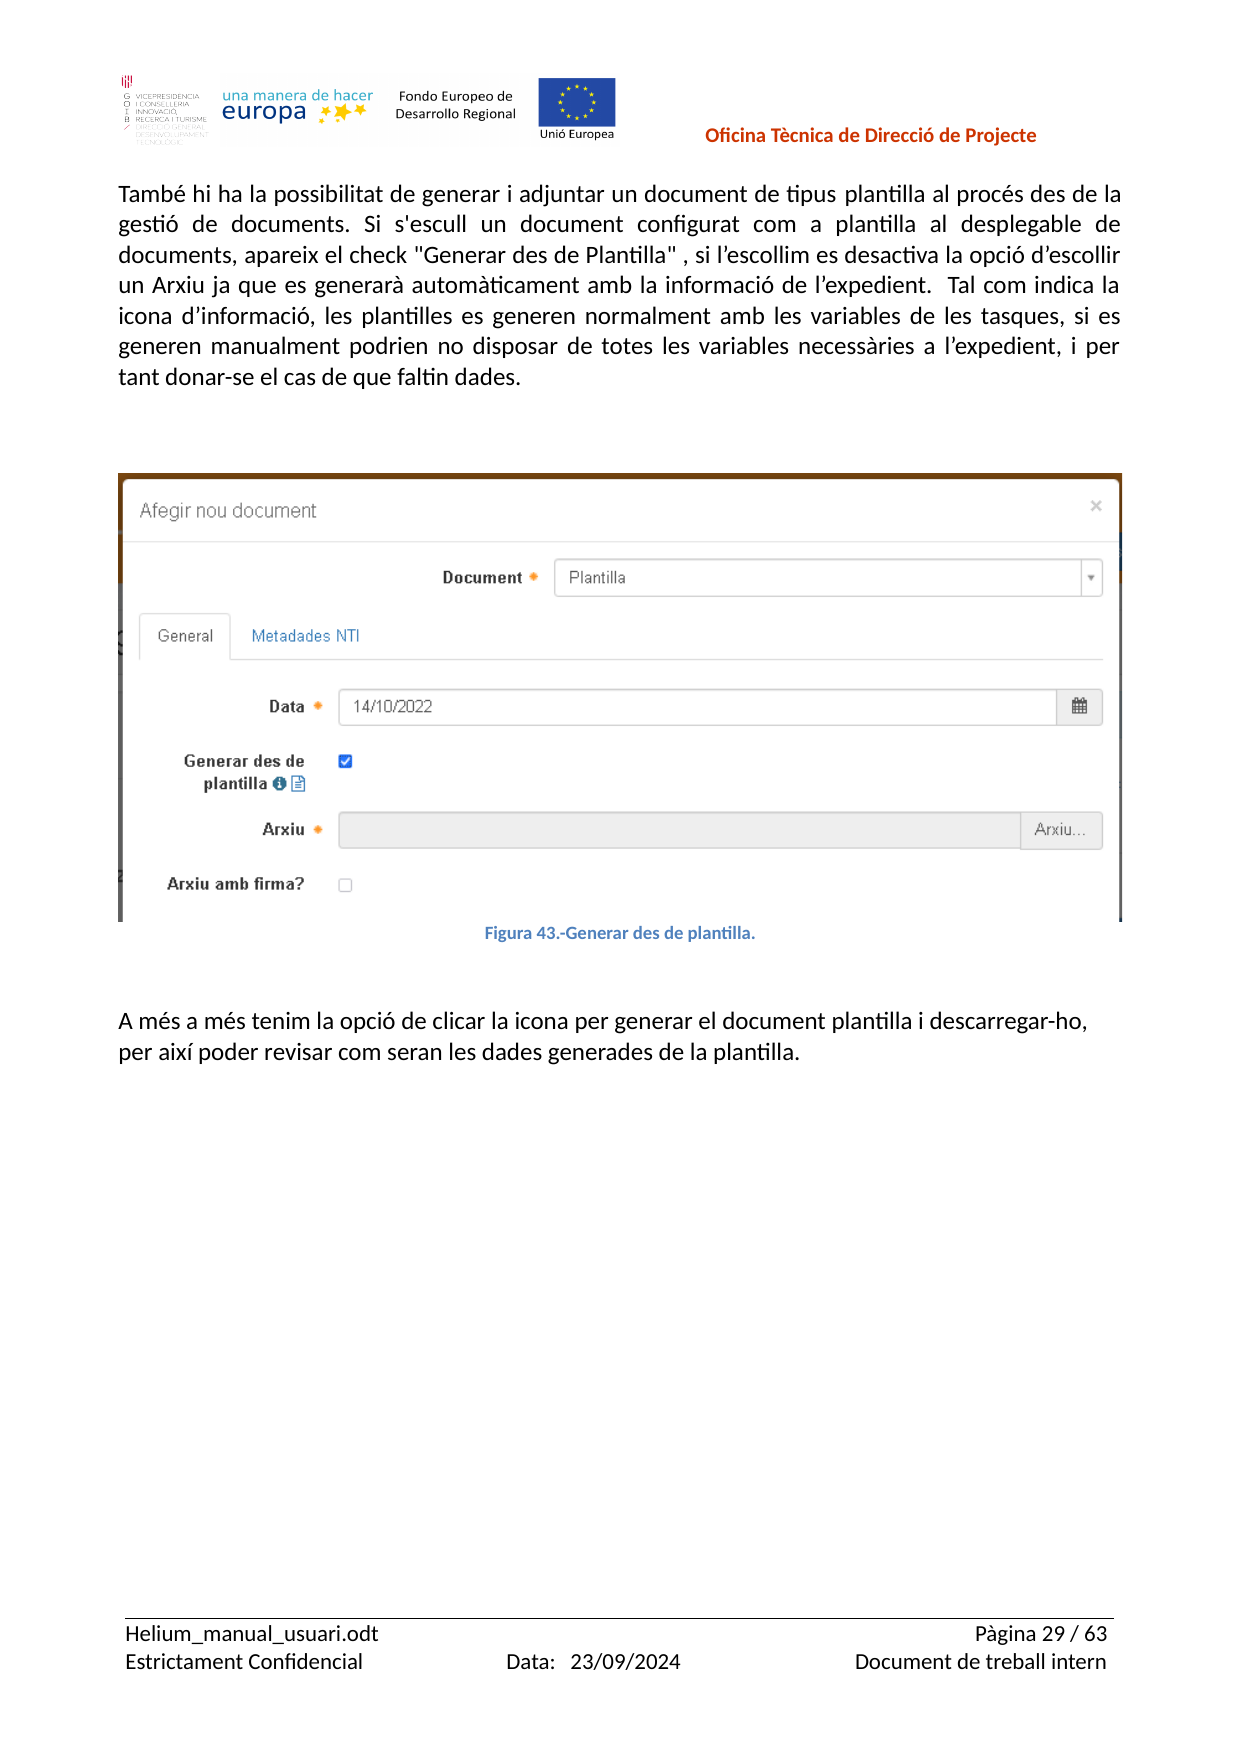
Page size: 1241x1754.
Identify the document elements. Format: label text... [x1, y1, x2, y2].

picture [118, 73, 213, 147]
picture [118, 473, 1123, 922]
text Figura 43.-Generar des de plantilla. [118, 922, 1122, 944]
list També hi ha la possibilitat de generar i adjuntar un document de tipus plantilla al procés des de la gestió de documents. Si s'escull un document configurat com a plantilla al desplegable de documents, apareix el check "Generar des de Plantilla" , si l’escollim es desactiva la opció d’escollir un Arxiu ja que es generarà automàticament amb la informació de l’expedient. Tal com indica la icona d’informació, les plantilles es generen normalment amb les variables de les tasques, si es generen manualment podrien no disposar de totes les variables necessàries a l’expedient, i per tant donar-se el cas de que faltin dades. [118, 178, 1122, 391]
text A més a més tenim la opció de clicar la icona per generar el document plantilla i descarregar-ho, per així poder revisar com seran les dades generades de la plantilla. [118, 1005, 1122, 1066]
picture [219, 73, 621, 147]
